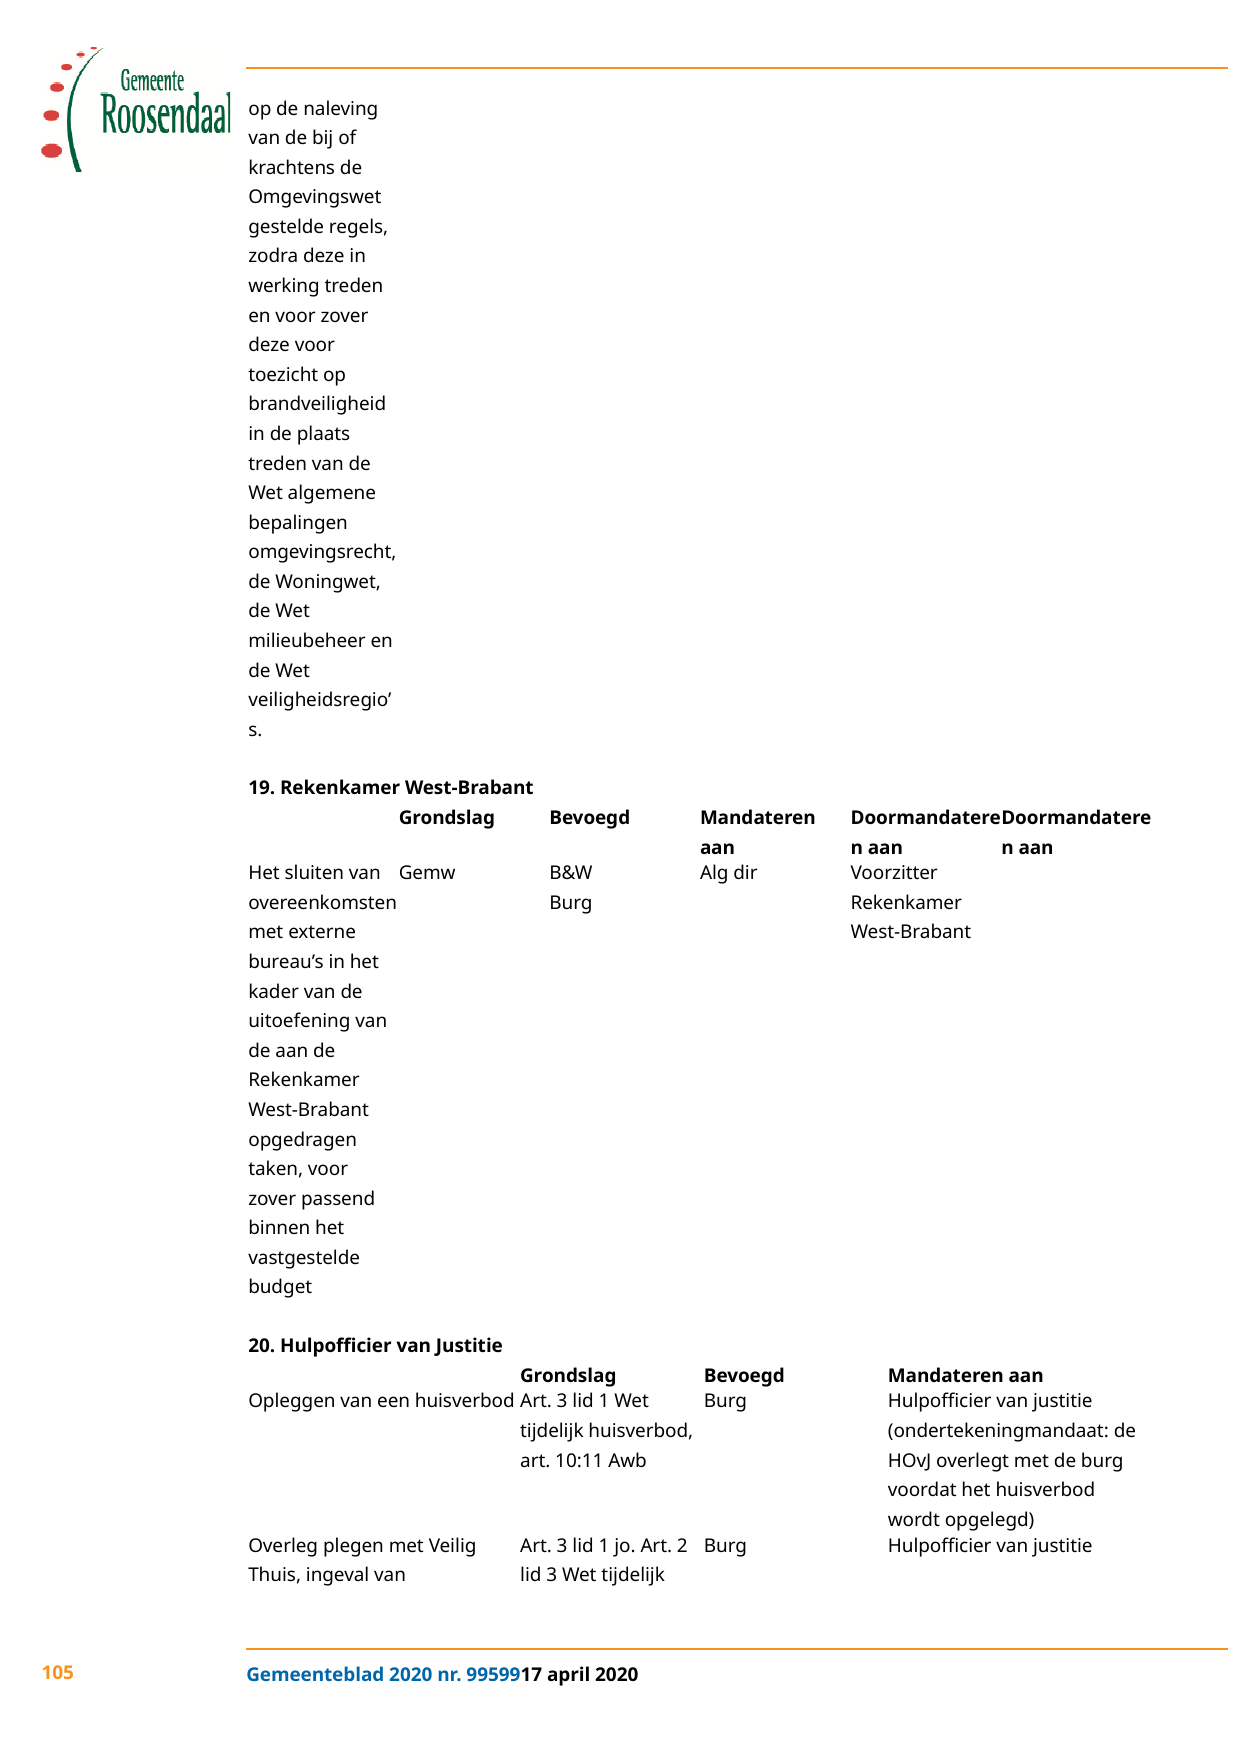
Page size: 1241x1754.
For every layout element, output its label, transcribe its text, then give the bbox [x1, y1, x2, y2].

table_cell Opleggen van een huisverbod [248, 1388, 520, 1532]
table_cell Art. 3 lid 1 jo. Art. 2 lid 3 Wet tijdelijk [520, 1532, 704, 1587]
table_cell [850, 95, 1001, 742]
text 19. Rekenkamer West-Brabant [248, 774, 1152, 800]
table_header Grondslag [520, 1362, 704, 1388]
table_header Mandateren aan [888, 1362, 1152, 1388]
table_cell Hulpofficier van justitie (ondertekeningmandaat: de HOvJ overlegt met de burg voordat het huisverbod wordt opgelegd) [888, 1388, 1152, 1532]
table_cell Voorzitter Rekenkamer West-Brabant [850, 860, 1001, 1299]
table_header Bevoegd [704, 1362, 888, 1388]
table_cell Burg [704, 1388, 888, 1532]
table_cell Gemw [399, 860, 549, 1299]
table_header Doormandateren aan [1001, 804, 1152, 859]
table_cell [1001, 860, 1152, 1299]
table_header [248, 804, 398, 859]
table_cell [399, 95, 549, 742]
table_cell Alg dir [700, 860, 850, 1299]
table_header Mandateren aan [700, 804, 850, 859]
table_cell Overleg plegen met Veilig Thuis, ingeval van [248, 1532, 520, 1587]
table_cell Art. 3 lid 1 Wet tijdelijk huisverbod, art. 10:11 Awb [520, 1388, 704, 1532]
table_cell [549, 95, 700, 742]
table_header Doormandateren aan [850, 804, 1001, 859]
table_header Bevoegd [549, 804, 700, 859]
table_cell [700, 95, 850, 742]
table_cell Het sluiten van overeenkomsten met externe bureau’s in het kader van de uitoefening van de aan de Rekenkamer West-Brabant opgedragen taken, voor zover passend binnen het vastgestelde budget [248, 860, 398, 1299]
table_cell Hulpofficier van justitie [888, 1532, 1152, 1587]
table_header Grondslag [399, 804, 549, 859]
table_cell Burg [704, 1532, 888, 1587]
text 20. Hulpofficier van Justitie [248, 1332, 1152, 1358]
table_header [248, 1362, 520, 1388]
table_cell [1001, 95, 1152, 742]
picture [41, 47, 231, 172]
table_cell op de naleving van de bij of krachtens de Omgevingswet gestelde regels, zodra deze in werking treden en voor zover deze voor toezicht op brandveiligheid in de plaats treden van de Wet algemene bepalingen omgevingsrecht, de Woningwet, de Wet milieubeheer en de Wet veiligheidsregio’s. [248, 95, 398, 742]
table_cell B&W Burg [549, 860, 700, 1299]
